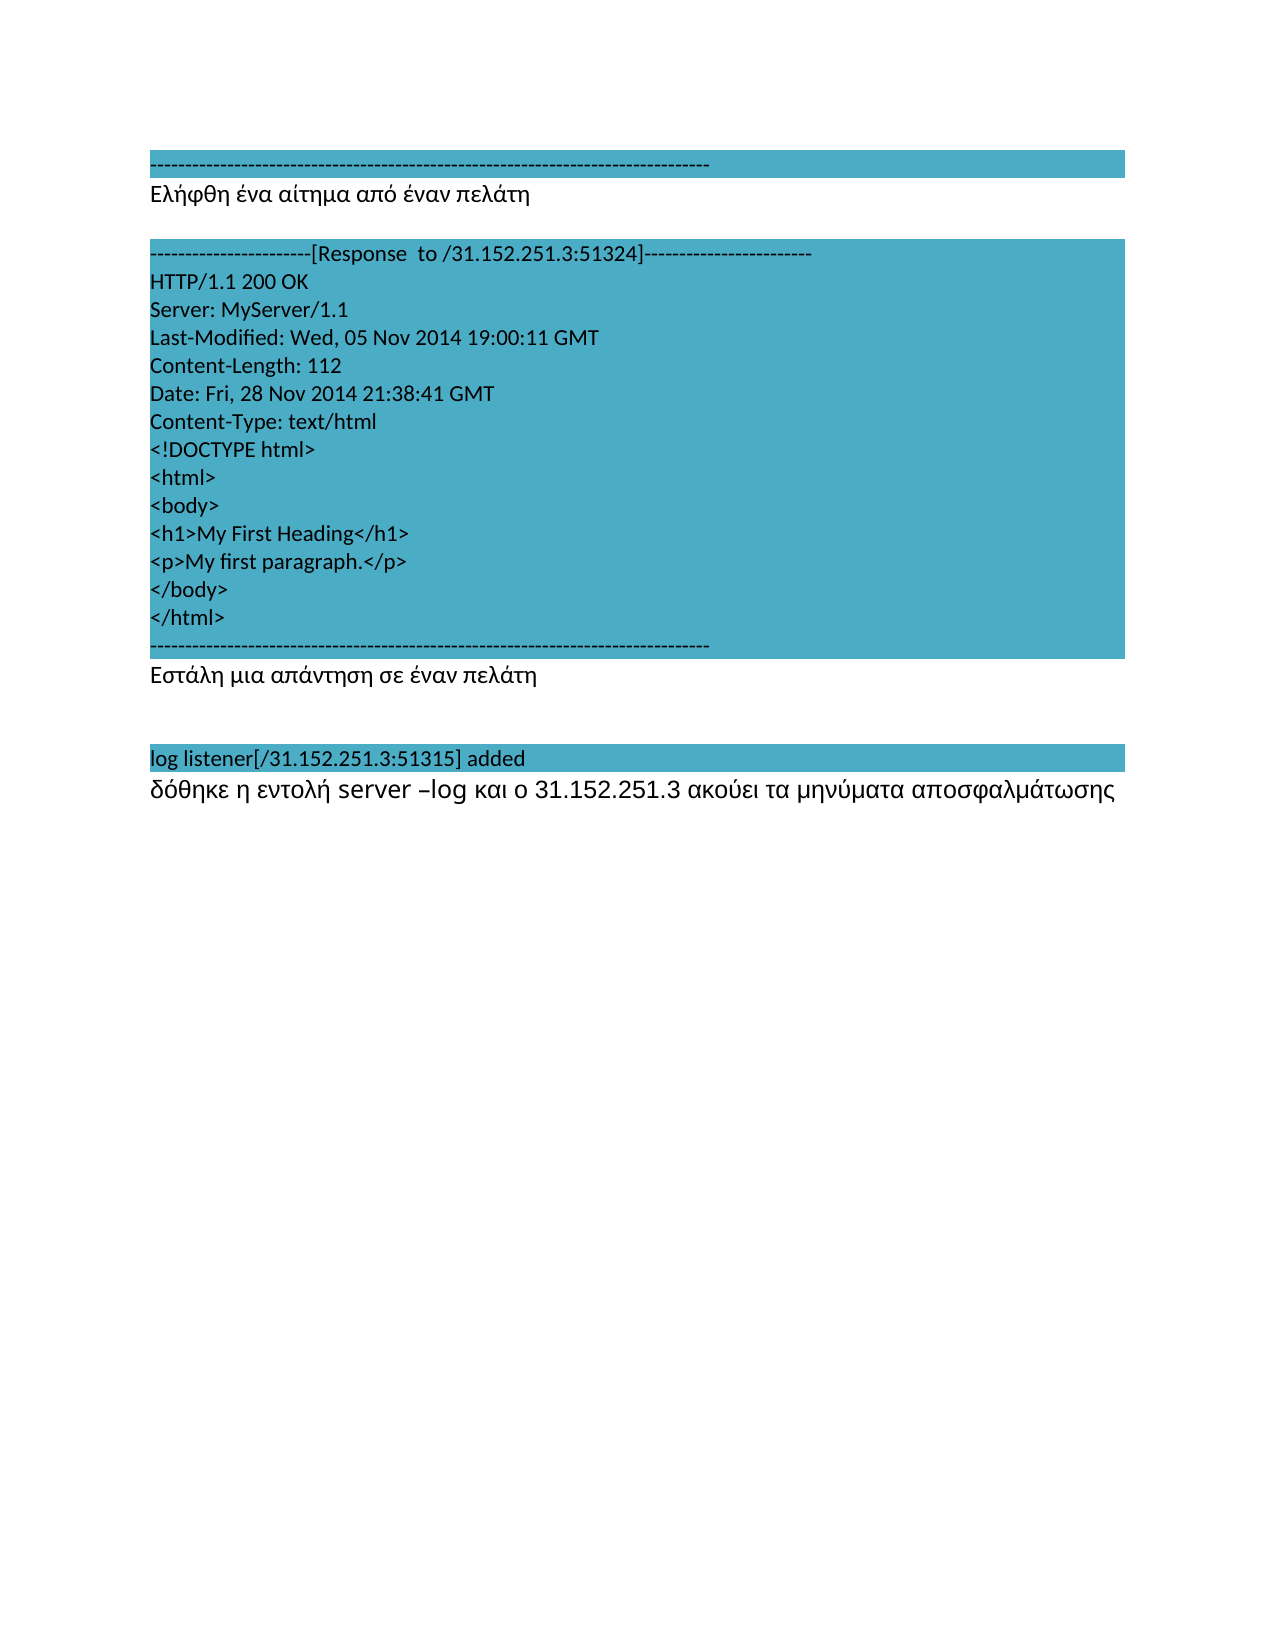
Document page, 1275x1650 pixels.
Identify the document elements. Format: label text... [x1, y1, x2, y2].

text Content-Length: 112 [150, 351, 1125, 379]
text <body> [150, 491, 1125, 519]
text Date: Fri, 28 Nov 2014 21:38:41 GMT [150, 379, 1125, 407]
text <html> [150, 463, 1125, 491]
text δόθηκε η εντολή server –log και ο 31.152.251.3 ακούει τα μηνύματα αποσφαλμάτωσης [150, 772, 1125, 806]
text -----------------------[Response to /31.152.251.3:51324]------------------------ [150, 239, 1125, 267]
text HTTP/1.1 200 OK [150, 267, 1125, 295]
text <p>My first paragraph.</p> [150, 547, 1125, 575]
text <h1>My First Heading</h1> [150, 519, 1125, 547]
text Ελήφθη ένα αίτημα από έναν πελάτη [150, 178, 1125, 208]
text -------------------------------------------------------------------------------- [150, 150, 1125, 178]
text Content-Type: text/html [150, 407, 1125, 435]
text log listener[/31.152.251.3:51315] added [150, 744, 1125, 772]
text </body> [150, 575, 1125, 603]
text Server: MyServer/1.1 [150, 295, 1125, 323]
text Εστάλη μια απάντηση σε έναν πελάτη [150, 659, 1125, 690]
text </html> [150, 603, 1125, 631]
text <!DOCTYPE html> [150, 435, 1125, 463]
text -------------------------------------------------------------------------------- [150, 631, 1125, 659]
text Last-Modified: Wed, 05 Nov 2014 19:00:11 GMT [150, 323, 1125, 351]
